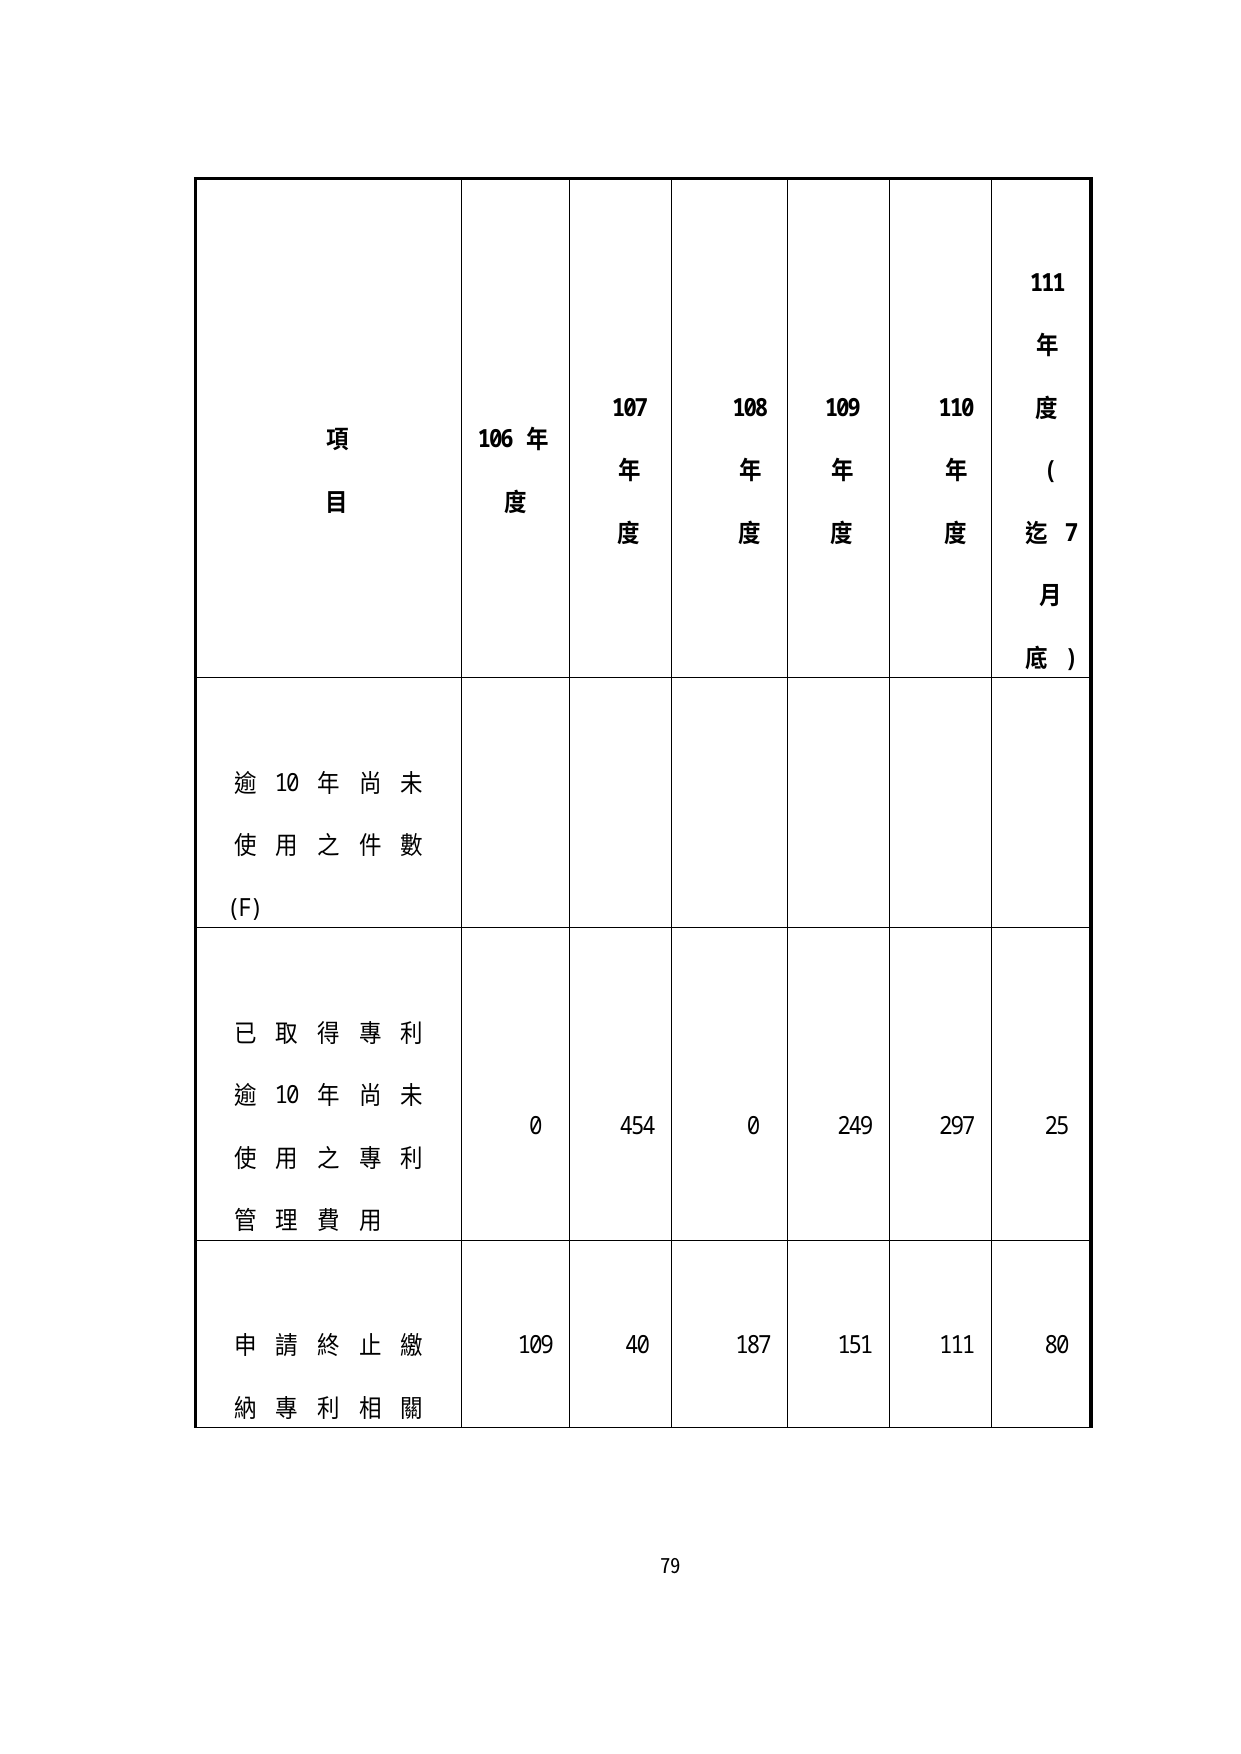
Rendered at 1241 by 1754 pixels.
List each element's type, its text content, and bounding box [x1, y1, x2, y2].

table_cell 已取得專利逾10年尚未使用之專利管理費用 [197, 928, 461, 1240]
table_cell 109 [462, 1241, 569, 1427]
table_cell 申請終止繳納專利相關 [197, 1241, 461, 1427]
table_cell 80 [992, 1241, 1089, 1427]
table_cell [788, 678, 889, 927]
table_header 111年度 (迄7月底) [992, 180, 1089, 677]
table_cell 逾10年尚未使用之件數(F) [197, 678, 461, 927]
table_cell 249 [788, 928, 889, 1240]
table_header 106年度 [462, 180, 569, 677]
table_cell 40 [570, 1241, 671, 1427]
table_cell 0 [462, 928, 569, 1240]
table_cell [672, 678, 787, 927]
table_cell 111 [890, 1241, 991, 1427]
table_header 109年度 [788, 180, 889, 677]
table_cell 454 [570, 928, 671, 1240]
table_cell 297 [890, 928, 991, 1240]
table_cell 0 [672, 928, 787, 1240]
table_cell [992, 678, 1089, 927]
table_header 項 目 [197, 180, 461, 677]
table_header 107年度 [570, 180, 671, 677]
table_header 108年度 [672, 180, 787, 677]
table_header 110年度 [890, 180, 991, 677]
table_cell 151 [788, 1241, 889, 1427]
table_cell 187 [672, 1241, 787, 1427]
table_cell [462, 678, 569, 927]
table_cell [890, 678, 991, 927]
table_cell 25 [992, 928, 1089, 1240]
table_cell [570, 678, 671, 927]
